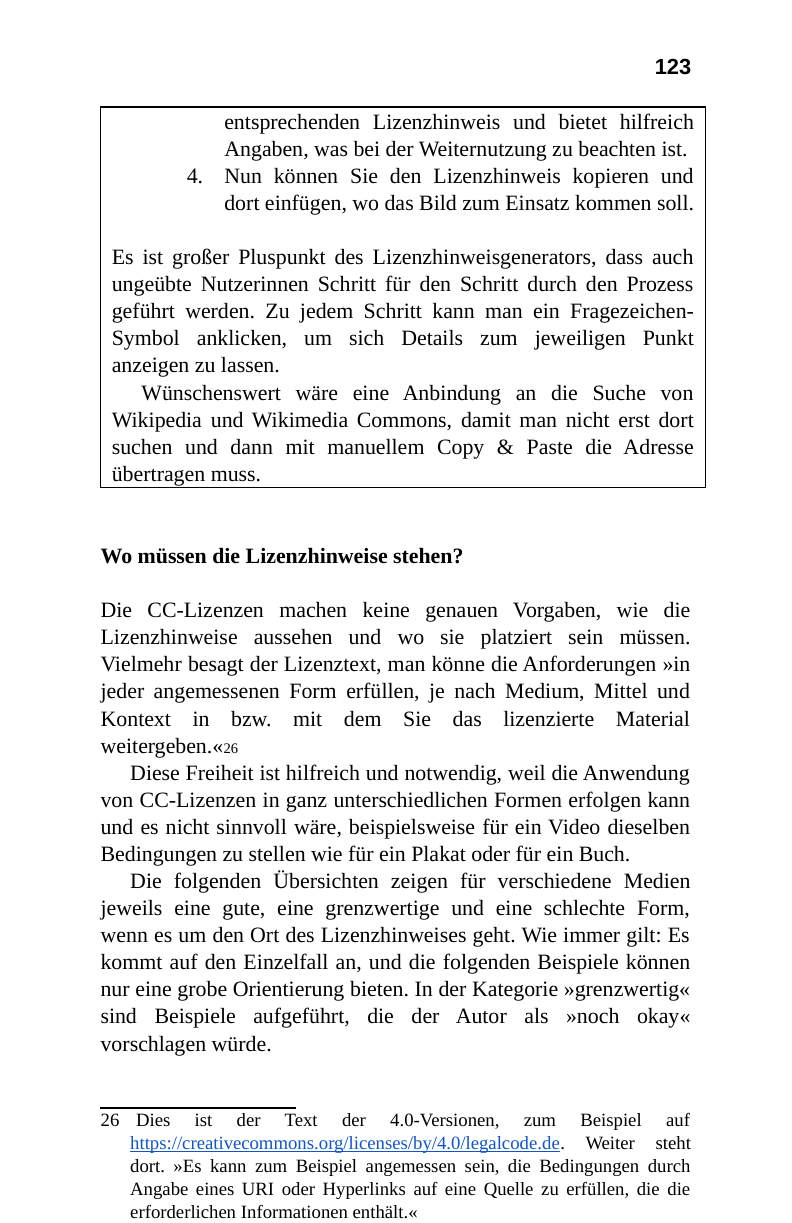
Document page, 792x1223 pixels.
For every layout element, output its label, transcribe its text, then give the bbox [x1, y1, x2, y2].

text Diese Freiheit ist hilfreich und notwendig, weil die Anwendung von CC-Lizenzen in ganz unterschiedlichen Formen erfolgen kann und es nicht sinnvoll wäre, beispielsweise für ein Video dieselben Bedingungen zu stellen wie für ein Plakat oder für ein Buch. [100, 758, 691, 867]
table_header entsprechenden Lizenzhinweis und bietet hilfreich Angaben, was bei der Weiternutzung zu beachten ist. Nun können Sie den Lizenzhinweis kopieren und dort einfügen, wo das Bild zum Einsatz kommen soll. Es ist großer Pluspunkt des Lizenzhinweisgenerators, dass auch ungeübte Nutzerinnen Schritt für den Schritt durch den Prozess geführt werden. Zu jedem Schritt kann man ein Fragezeichen-Symbol anklicken, um sich Details zum jeweiligen Punkt anzeigen zu lassen. Wünschenswert wäre eine Anbindung an die Suche von Wikipedia und Wikimedia Commons, damit man nicht erst dort suchen und dann mit manuellem Copy & Paste die Adresse übertragen muss. [101, 108, 705, 487]
subtitle Wo müssen die Lizenzhinweise stehen? [100, 542, 691, 569]
text Die CC-Lizenzen machen keine genauen Vorgaben, wie die Lizenzhinweise aussehen und wo sie platziert sein müssen. Vielmehr besagt der Lizenztext, man könne die Anforderungen »in jeder angemessenen Form erfüllen, je nach Medium, Mittel und Kontext in bzw. mit dem Sie das lizenzierte Material weitergeben.« [100, 596, 691, 758]
text Die folgenden Übersichten zeigen für verschiedene Medien jeweils eine gute, eine grenzwertige und eine schlechte Form, wenn es um den Ort des Lizenzhinweises geht. Wie immer gilt: Es kommt auf den Einzelfall an, und die folgenden Beispiele können nur eine grobe Orientierung bieten. In der Kategorie »grenzwertig« sind Beispiele aufgeführt, die der Autor als »noch okay« vorschlagen würde. [100, 867, 691, 1056]
text Dies ist der Text der 4.0-Versionen, zum Beispiel auf https://creativecommons.org/licenses/by/4.0/legalcode.de. Weiter steht dort. »Es kann zum Beispiel angemessen sein, die Bedingungen durch Angabe eines URI oder Hyperlinks auf eine Quelle zu erfüllen, die die erforderlichen Informationen enthält.« [100, 1108, 691, 1223]
